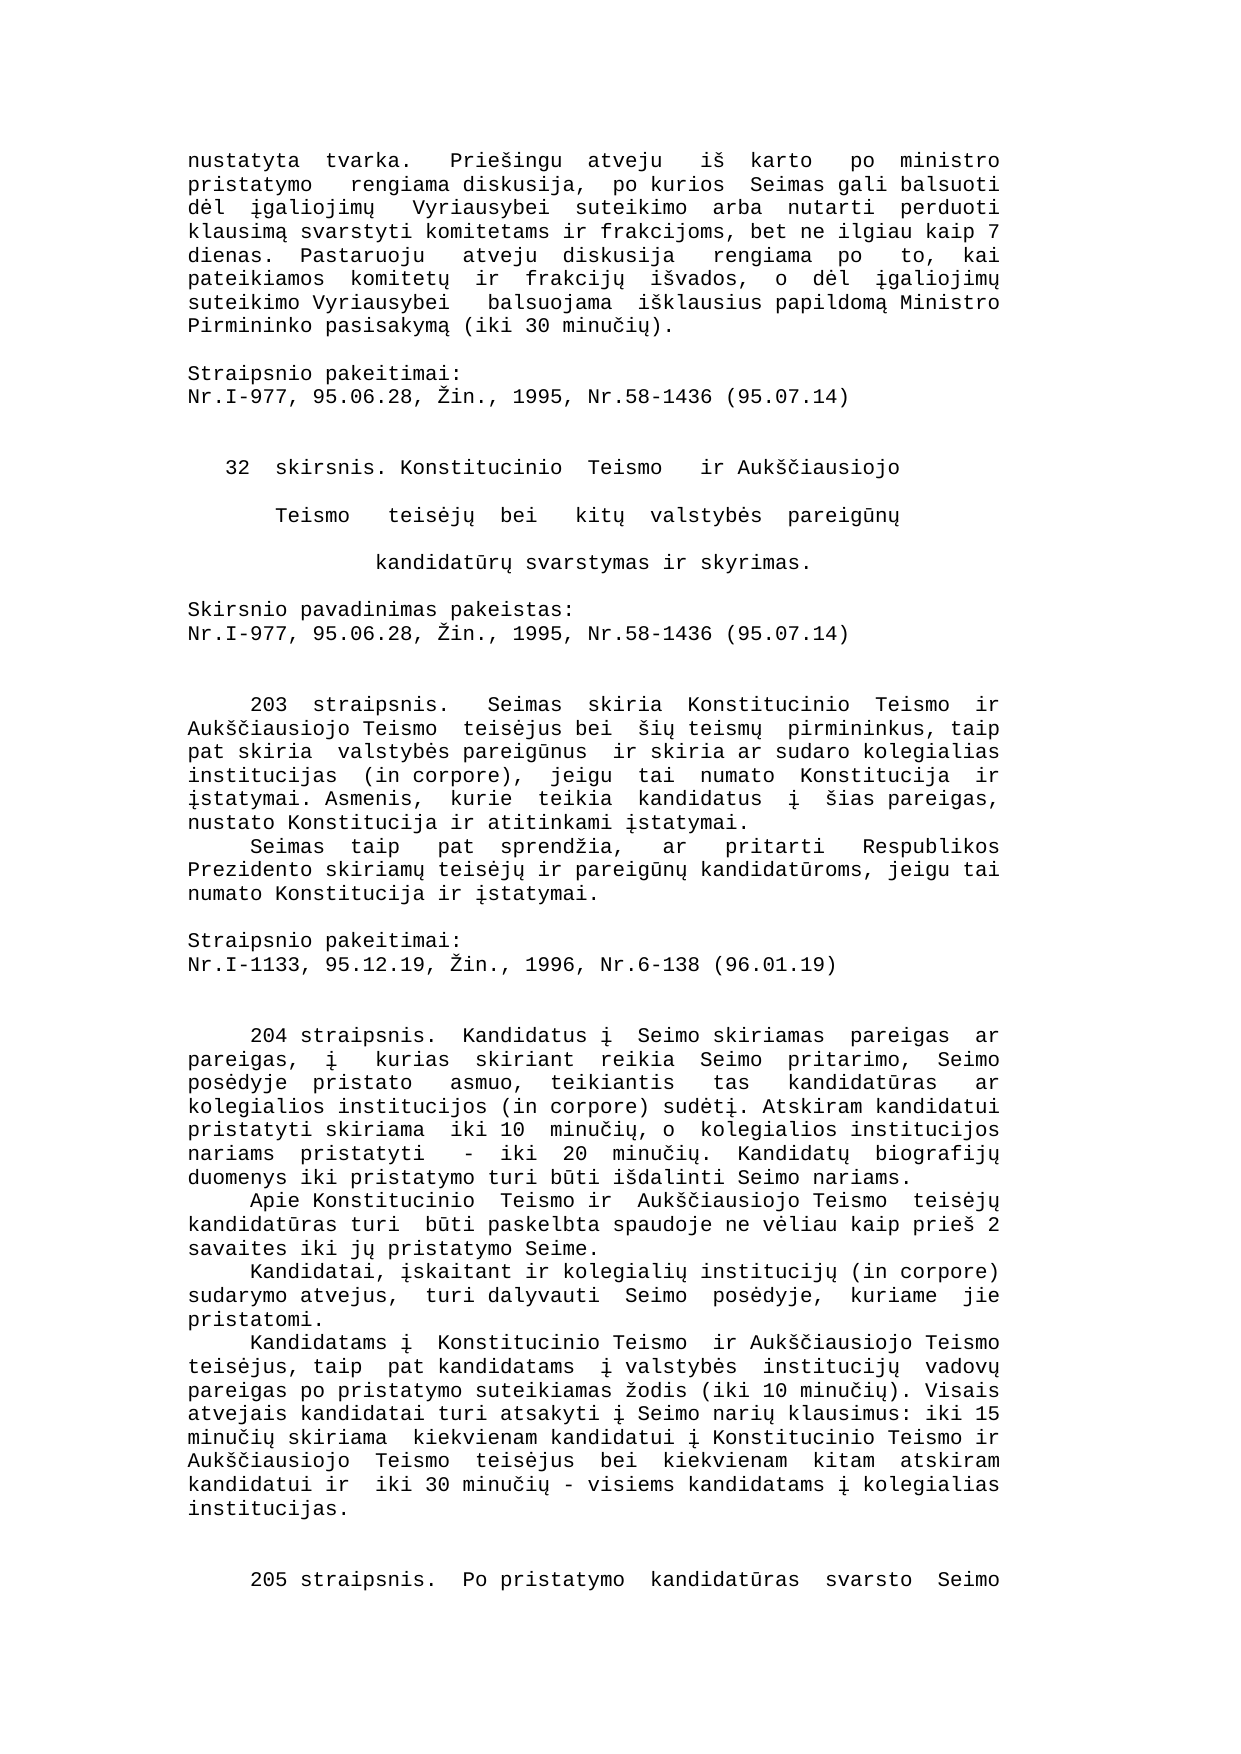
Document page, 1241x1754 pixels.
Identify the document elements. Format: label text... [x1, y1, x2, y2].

text Straipsnio pakeitimai: [187, 930, 1053, 954]
text pristatyti skiriama iki 10 minučių, o kolegialios institucijos [187, 1119, 1053, 1143]
text kandidatui ir iki 30 minučių - visiems kandidatams į kolegialias [187, 1474, 1053, 1498]
text pristatymo rengiama diskusija, po kurios Seimas gali balsuoti [187, 174, 1053, 197]
text Skirsnio pavadinimas pakeistas: [187, 599, 1053, 623]
text savaites iki jų pristatymo Seime. [187, 1238, 1053, 1261]
text Nr.I-977, 95.06.28, Žin., 1995, Nr.58-1436 (95.07.14) [187, 386, 1053, 410]
text Aukščiausiojo Teismo teisėjus bei šių teismų pirmininkus, taip [187, 717, 1053, 741]
text nustatyta tvarka. Priešingu atveju iš karto po ministro [187, 150, 1053, 174]
text Apie Konstitucinio Teismo ir Aukščiausiojo Teismo teisėjų [187, 1190, 1053, 1214]
text pareigas po pristatymo suteikiamas žodis (iki 10 minučių). Visais [187, 1379, 1053, 1403]
text atvejais kandidatai turi atsakyti į Seimo narių klausimus: iki 15 [187, 1403, 1053, 1427]
text Aukščiausiojo Teismo teisėjus bei kiekvienam kitam atskiram [187, 1451, 1053, 1474]
text 205 straipsnis. Po pristatymo kandidatūras svarsto Seimo [187, 1569, 1053, 1592]
text posėdyje pristato asmuo, teikiantis tas kandidatūras ar [187, 1072, 1053, 1096]
text dienas. Pastaruoju atveju diskusija rengiama po to, kai [187, 244, 1053, 268]
text duomenys iki pristatymo turi būti išdalinti Seimo nariams. [187, 1167, 1053, 1190]
text suteikimo Vyriausybei balsuojama išklausius papildomą Ministro [187, 292, 1053, 316]
text nustato Konstitucija ir atitinkami įstatymai. [187, 812, 1053, 836]
text 32 skirsnis. Konstitucinio Teismo ir Aukščiausiojo [187, 457, 1053, 481]
text Teismo teisėjų bei kitų valstybės pareigūnų [187, 505, 1053, 528]
text Kandidatams į Konstitucinio Teismo ir Aukščiausiojo Teismo [187, 1332, 1053, 1356]
text pat skiria valstybės pareigūnus ir skiria ar sudaro kolegialias [187, 741, 1053, 765]
text Straipsnio pakeitimai: [187, 363, 1053, 386]
text nariams pristatyti - iki 20 minučių. Kandidatų biografijų [187, 1143, 1053, 1167]
text Pirmininko pasisakymą (iki 30 minučių). [187, 316, 1053, 339]
text 204 straipsnis. Kandidatus į Seimo skiriamas pareigas ar [187, 1025, 1053, 1048]
text minučių skiriama kiekvienam kandidatui į Konstitucinio Teismo ir [187, 1427, 1053, 1451]
text įstatymai. Asmenis, kurie teikia kandidatus į šias pareigas, [187, 788, 1053, 812]
text Seimas taip pat sprendžia, ar pritarti Respublikos [187, 836, 1053, 859]
text 203 straipsnis. Seimas skiria Konstitucinio Teismo ir [187, 694, 1053, 717]
text teisėjus, taip pat kandidatams į valstybės institucijų vadovų [187, 1356, 1053, 1379]
text Nr.I-977, 95.06.28, Žin., 1995, Nr.58-1436 (95.07.14) [187, 623, 1053, 647]
text institucijas. [187, 1498, 1053, 1521]
text Prezidento skiriamų teisėjų ir pareigūnų kandidatūroms, jeigu tai [187, 859, 1053, 883]
text kandidatūrų svarstymas ir skyrimas. [187, 552, 1053, 576]
text numato Konstitucija ir įstatymai. [187, 883, 1053, 907]
text pareigas, į kurias skiriant reikia Seimo pritarimo, Seimo [187, 1048, 1053, 1072]
text pristatomi. [187, 1309, 1053, 1332]
text dėl įgaliojimų Vyriausybei suteikimo arba nutarti perduoti [187, 197, 1053, 221]
text klausimą svarstyti komitetams ir frakcijoms, bet ne ilgiau kaip 7 [187, 221, 1053, 244]
text institucijas (in corpore), jeigu tai numato Konstitucija ir [187, 765, 1053, 788]
text Nr.I-1133, 95.12.19, Žin., 1996, Nr.6-138 (96.01.19) [187, 954, 1053, 978]
text kolegialios institucijos (in corpore) sudėtį. Atskiram kandidatui [187, 1096, 1053, 1119]
text pateikiamos komitetų ir frakcijų išvados, o dėl įgaliojimų [187, 268, 1053, 292]
text kandidatūras turi būti paskelbta spaudoje ne vėliau kaip prieš 2 [187, 1214, 1053, 1238]
text sudarymo atvejus, turi dalyvauti Seimo posėdyje, kuriame jie [187, 1285, 1053, 1309]
text Kandidatai, įskaitant ir kolegialių institucijų (in corpore) [187, 1261, 1053, 1285]
